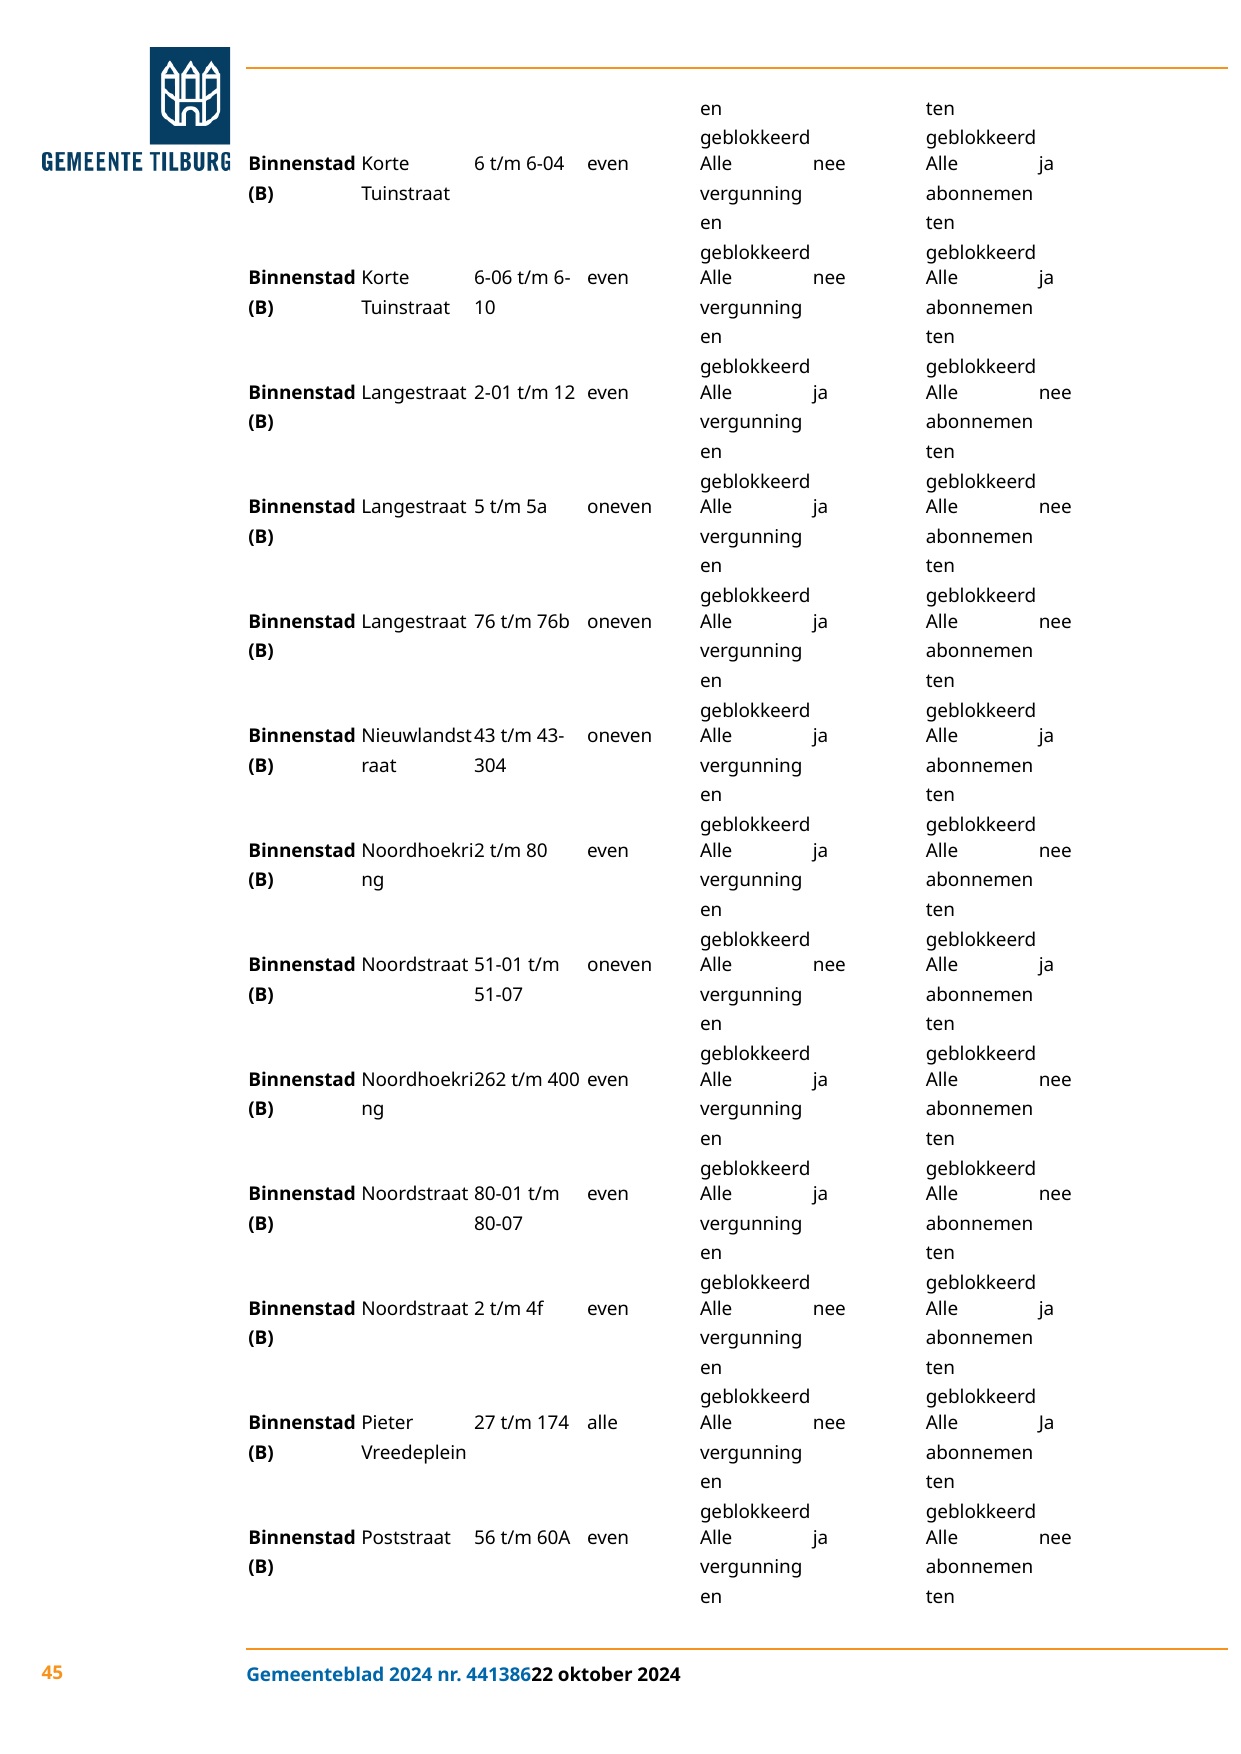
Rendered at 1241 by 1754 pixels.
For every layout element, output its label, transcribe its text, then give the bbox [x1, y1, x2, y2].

table_cell Ja [1039, 1409, 1152, 1524]
picture [41, 47, 231, 172]
table_cell Alle vergunningen geblokkeerd [700, 1180, 813, 1295]
table_cell Binnenstad (B) [248, 265, 361, 379]
table_cell even [587, 1295, 700, 1409]
table_cell Poststraat [361, 1524, 474, 1609]
table_cell oneven [587, 608, 700, 722]
table_cell Alle abonnementen geblokkeerd [926, 494, 1038, 608]
table_cell even [587, 1066, 700, 1180]
table_cell Alle vergunningen geblokkeerd [700, 1295, 813, 1409]
table_cell even [587, 265, 700, 379]
table_cell ja [813, 1524, 926, 1609]
table_cell Noordstraat [361, 951, 474, 1066]
table_cell ja [813, 379, 926, 493]
table_cell Korte Tuinstraat [361, 150, 474, 264]
table_cell even [587, 837, 700, 951]
table_cell nee [1039, 608, 1152, 722]
table_cell Binnenstad (B) [248, 1180, 361, 1295]
table_cell Alle vergunningen geblokkeerd [700, 379, 813, 493]
table_cell ja [813, 1066, 926, 1180]
table_cell Alle abonnementen geblokkeerd [926, 1180, 1038, 1295]
table_cell Alle vergunningen [700, 1524, 813, 1609]
table_cell Alle abonnementen [926, 1524, 1038, 1609]
table_cell nee [1039, 837, 1152, 951]
table_cell Alle abonnementen geblokkeerd [926, 951, 1038, 1066]
table_cell Alle abonnementen geblokkeerd [926, 837, 1038, 951]
table_cell nee [1039, 1524, 1152, 1609]
table_cell nee [813, 150, 926, 264]
table_cell 76 t/m 76b [474, 608, 587, 722]
table_cell Alle abonnementen geblokkeerd [926, 1409, 1038, 1524]
table_cell ja [1039, 723, 1152, 837]
table_cell ja [1039, 150, 1152, 264]
table_cell Nieuwlandstraat [361, 723, 474, 837]
table_cell Alle vergunningen geblokkeerd [700, 608, 813, 722]
table_cell [587, 95, 700, 150]
table_cell Binnenstad (B) [248, 951, 361, 1066]
table_cell Alle abonnementen geblokkeerd [926, 1066, 1038, 1180]
table_cell [361, 95, 474, 150]
table_cell Binnenstad (B) [248, 837, 361, 951]
table_cell even [587, 150, 700, 264]
table_cell Alle vergunningen geblokkeerd [700, 1066, 813, 1180]
table_cell 56 t/m 60A [474, 1524, 587, 1609]
table_cell 5 t/m 5a [474, 494, 587, 608]
table_cell 2 t/m 4f [474, 1295, 587, 1409]
table_cell 43 t/m 43-304 [474, 723, 587, 837]
table_cell ja [813, 608, 926, 722]
table_cell ja [1039, 265, 1152, 379]
table_cell nee [813, 265, 926, 379]
table_cell Binnenstad (B) [248, 150, 361, 264]
table_cell nee [1039, 1066, 1152, 1180]
table_cell nee [813, 1295, 926, 1409]
table_cell ja [813, 837, 926, 951]
table_cell even [587, 1524, 700, 1609]
table_cell Binnenstad (B) [248, 1066, 361, 1180]
table_cell Noordhoekring [361, 837, 474, 951]
table_cell Alle abonnementen geblokkeerd [926, 723, 1038, 837]
table_cell Binnenstad (B) [248, 494, 361, 608]
table_cell Noordstraat [361, 1180, 474, 1295]
table_cell [474, 95, 587, 150]
table_cell Alle abonnementen geblokkeerd [926, 265, 1038, 379]
table_cell nee [1039, 1180, 1152, 1295]
table_cell 6-06 t/m 6-10 [474, 265, 587, 379]
table_cell 2-01 t/m 12 [474, 379, 587, 493]
table_cell Alle vergunningen geblokkeerd [700, 837, 813, 951]
table_cell ja [813, 494, 926, 608]
table_cell Noordstraat [361, 1295, 474, 1409]
table_cell oneven [587, 951, 700, 1066]
table_cell Alle vergunningen geblokkeerd [700, 723, 813, 837]
table_cell nee [813, 1409, 926, 1524]
table_cell Langestraat [361, 608, 474, 722]
table_cell Binnenstad (B) [248, 608, 361, 722]
table_cell Binnenstad (B) [248, 723, 361, 837]
table_cell [1039, 95, 1152, 150]
table_cell alle [587, 1409, 700, 1524]
table_cell nee [813, 951, 926, 1066]
table_cell ten geblokkeerd [926, 95, 1038, 150]
table_cell ja [813, 1180, 926, 1295]
table_cell Alle vergunningen geblokkeerd [700, 494, 813, 608]
table_cell 27 t/m 174 [474, 1409, 587, 1524]
table_cell Alle abonnementen geblokkeerd [926, 608, 1038, 722]
table_cell even [587, 379, 700, 493]
table_cell Alle vergunningen geblokkeerd [700, 265, 813, 379]
table_cell Alle vergunningen geblokkeerd [700, 1409, 813, 1524]
table_cell even [587, 1180, 700, 1295]
table_cell 2 t/m 80 [474, 837, 587, 951]
table_cell Binnenstad (B) [248, 1409, 361, 1524]
table_cell [813, 95, 926, 150]
table_cell Binnenstad (B) [248, 379, 361, 493]
table_cell ja [813, 723, 926, 837]
table_cell Korte Tuinstraat [361, 265, 474, 379]
table_cell Alle abonnementen geblokkeerd [926, 379, 1038, 493]
table_cell Noordhoekring [361, 1066, 474, 1180]
table_cell Alle vergunningen geblokkeerd [700, 150, 813, 264]
table_cell nee [1039, 494, 1152, 608]
table_cell 262 t/m 400 [474, 1066, 587, 1180]
table_cell Alle abonnementen geblokkeerd [926, 150, 1038, 264]
table_cell 80-01 t/m 80-07 [474, 1180, 587, 1295]
table_cell Binnenstad (B) [248, 1295, 361, 1409]
table_cell Alle abonnementen geblokkeerd [926, 1295, 1038, 1409]
table_cell en geblokkeerd [700, 95, 813, 150]
table_cell Langestraat [361, 494, 474, 608]
table_cell oneven [587, 723, 700, 837]
table_cell nee [1039, 379, 1152, 493]
table_cell 6 t/m 6-04 [474, 150, 587, 264]
table_cell Binnenstad (B) [248, 1524, 361, 1609]
table_cell oneven [587, 494, 700, 608]
table_cell Pieter Vreedeplein [361, 1409, 474, 1524]
table_cell ja [1039, 951, 1152, 1066]
table_cell [248, 95, 361, 150]
table_cell ja [1039, 1295, 1152, 1409]
table_cell 51-01 t/m 51-07 [474, 951, 587, 1066]
table_cell Langestraat [361, 379, 474, 493]
table_cell Alle vergunningen geblokkeerd [700, 951, 813, 1066]
